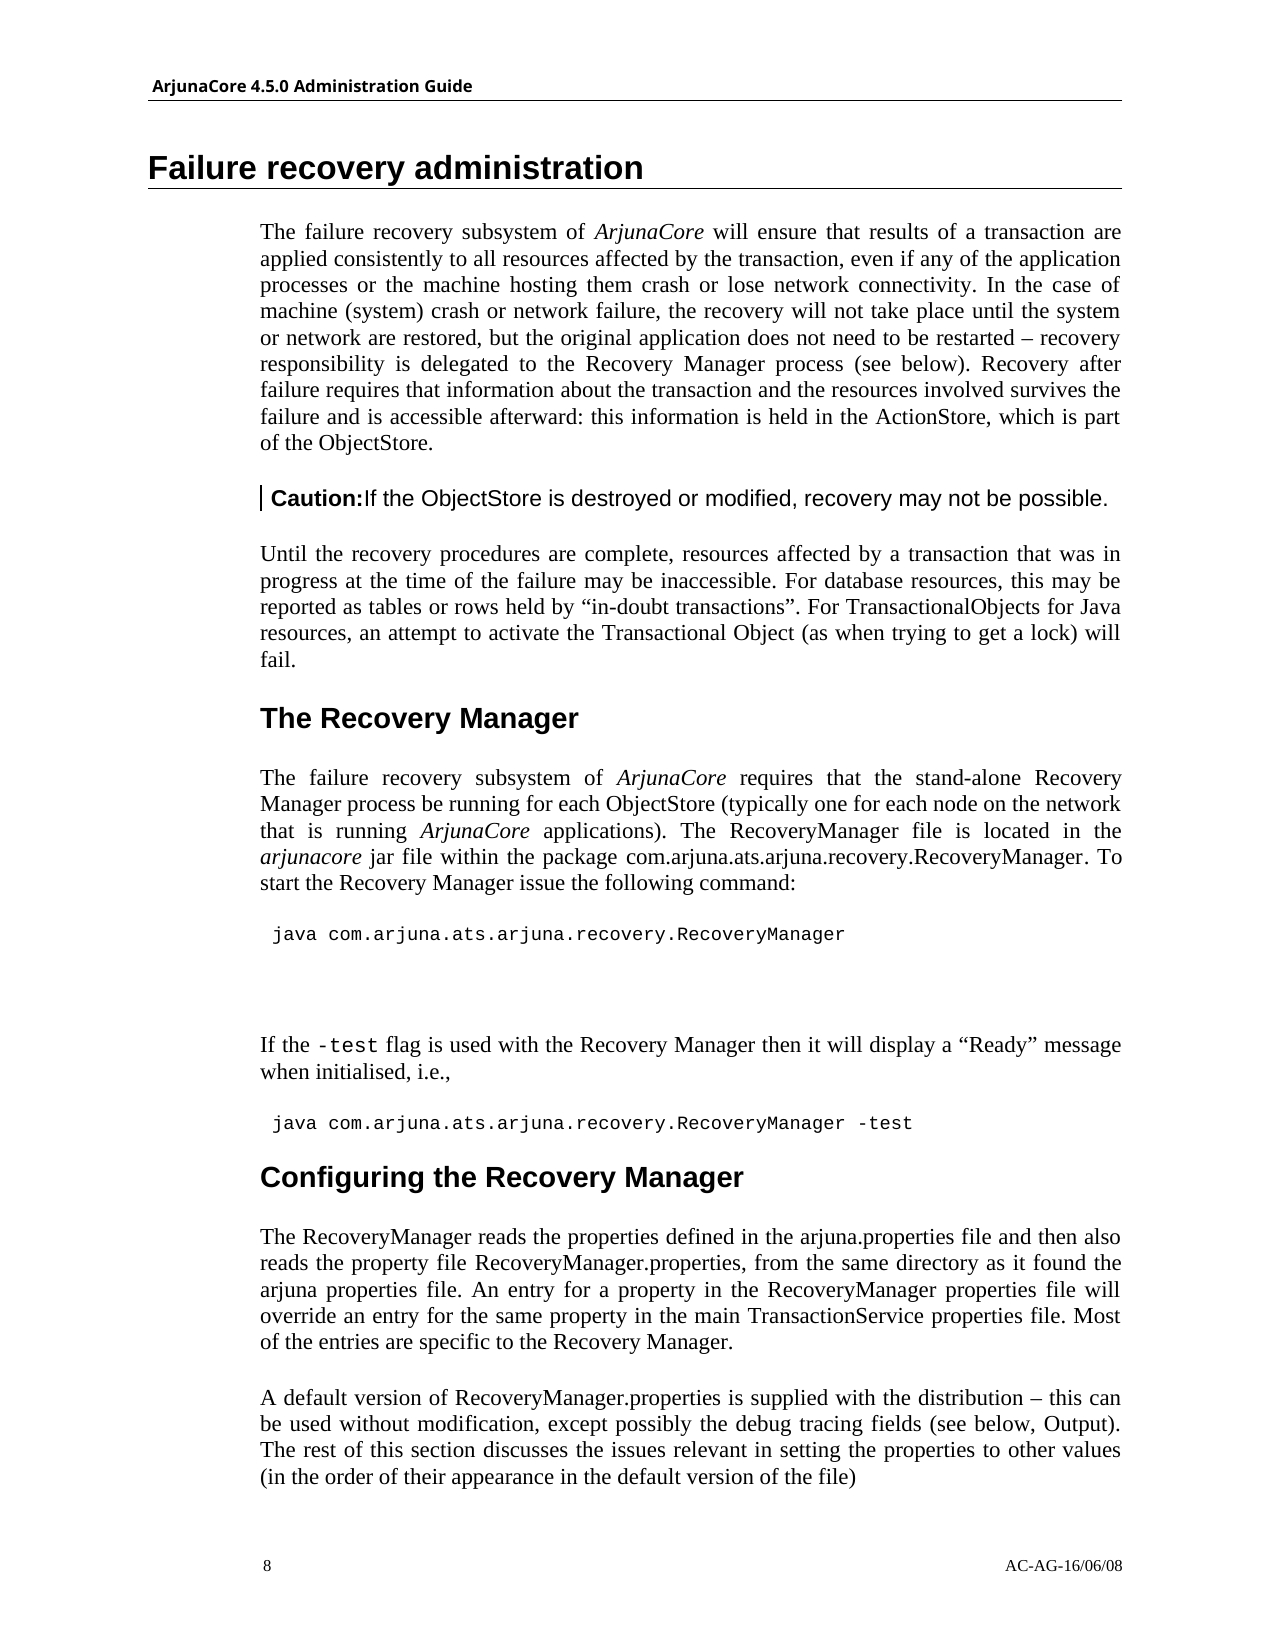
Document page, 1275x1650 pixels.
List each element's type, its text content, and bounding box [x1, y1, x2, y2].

text Until the recovery procedures are complete, resources affected by a transaction that was in progress at the time of the failure may be inaccessible. For database resources, this may be reported as tables or rows held by “in-doubt transactions”. For TransactionalObjects for Java resources, an attempt to activate the Transactional Object (as when trying to get a lock) will fail. [260, 540, 1122, 672]
text java com.arjuna.ats.arjuna.recovery.RecoveryManager -test [272, 1114, 1122, 1135]
text The failure recovery subsystem of ArjunaCore requires that the stand-alone Recovery Manager process be running for each ObjectStore (typically one for each node on the network that is running ArjunaCore applications). The RecoveryManager file is located in the arjunacore jar file within the package com.arjuna.ats.arjuna.recovery.RecoveryManager. To start the Recovery Manager issue the following command: [260, 764, 1122, 896]
text The RecoveryManager reads the properties defined in the arjuna.properties file and then also reads the property file RecoveryManager.properties, from the same directory as it found the arjuna properties file. An entry for a property in the RecoveryManager properties file will override an entry for the same property in the main TransactionService properties file. Most of the entries are specific to the Recovery Manager. [260, 1223, 1122, 1355]
text The failure recovery subsystem of ArjunaCore will ensure that results of a transaction are applied consistently to all resources affected by the transaction, even if any of the application processes or the machine hosting them crash or lose network connectivity. In the case of machine (system) crash or network failure, the recovery will not take place until the system or network are restored, but the original application does not need to be restarted – recovery responsibility is delegated to the Recovery Manager process (see below). Recovery after failure requires that information about the transaction and the resources involved survives the failure and is accessible afterward: this information is held in the ActionStore, which is part of the ObjectStore. [260, 218, 1122, 456]
text If the -test flag is used with the Recovery Manager then it will display a “Ready” message when initialised, i.e., [260, 1031, 1122, 1085]
list If the ObjectStore is destroyed or modified, recovery may not be possible. [262, 485, 1122, 511]
subtitle Configuring the Recovery Manager [148, 1160, 1122, 1194]
text A default version of RecoveryManager.properties is supplied with the distribution – this can be used without modification, except possibly the debug tracing fields (see below, Output). The rest of this section discusses the issues relevant in setting the properties to other values (in the order of their appearance in the default version of the file) [260, 1384, 1122, 1489]
subtitle Failure recovery administration [148, 148, 1122, 188]
subtitle The Recovery Manager [148, 701, 1122, 735]
text java com.arjuna.ats.arjuna.recovery.RecoveryManager [272, 925, 1122, 946]
